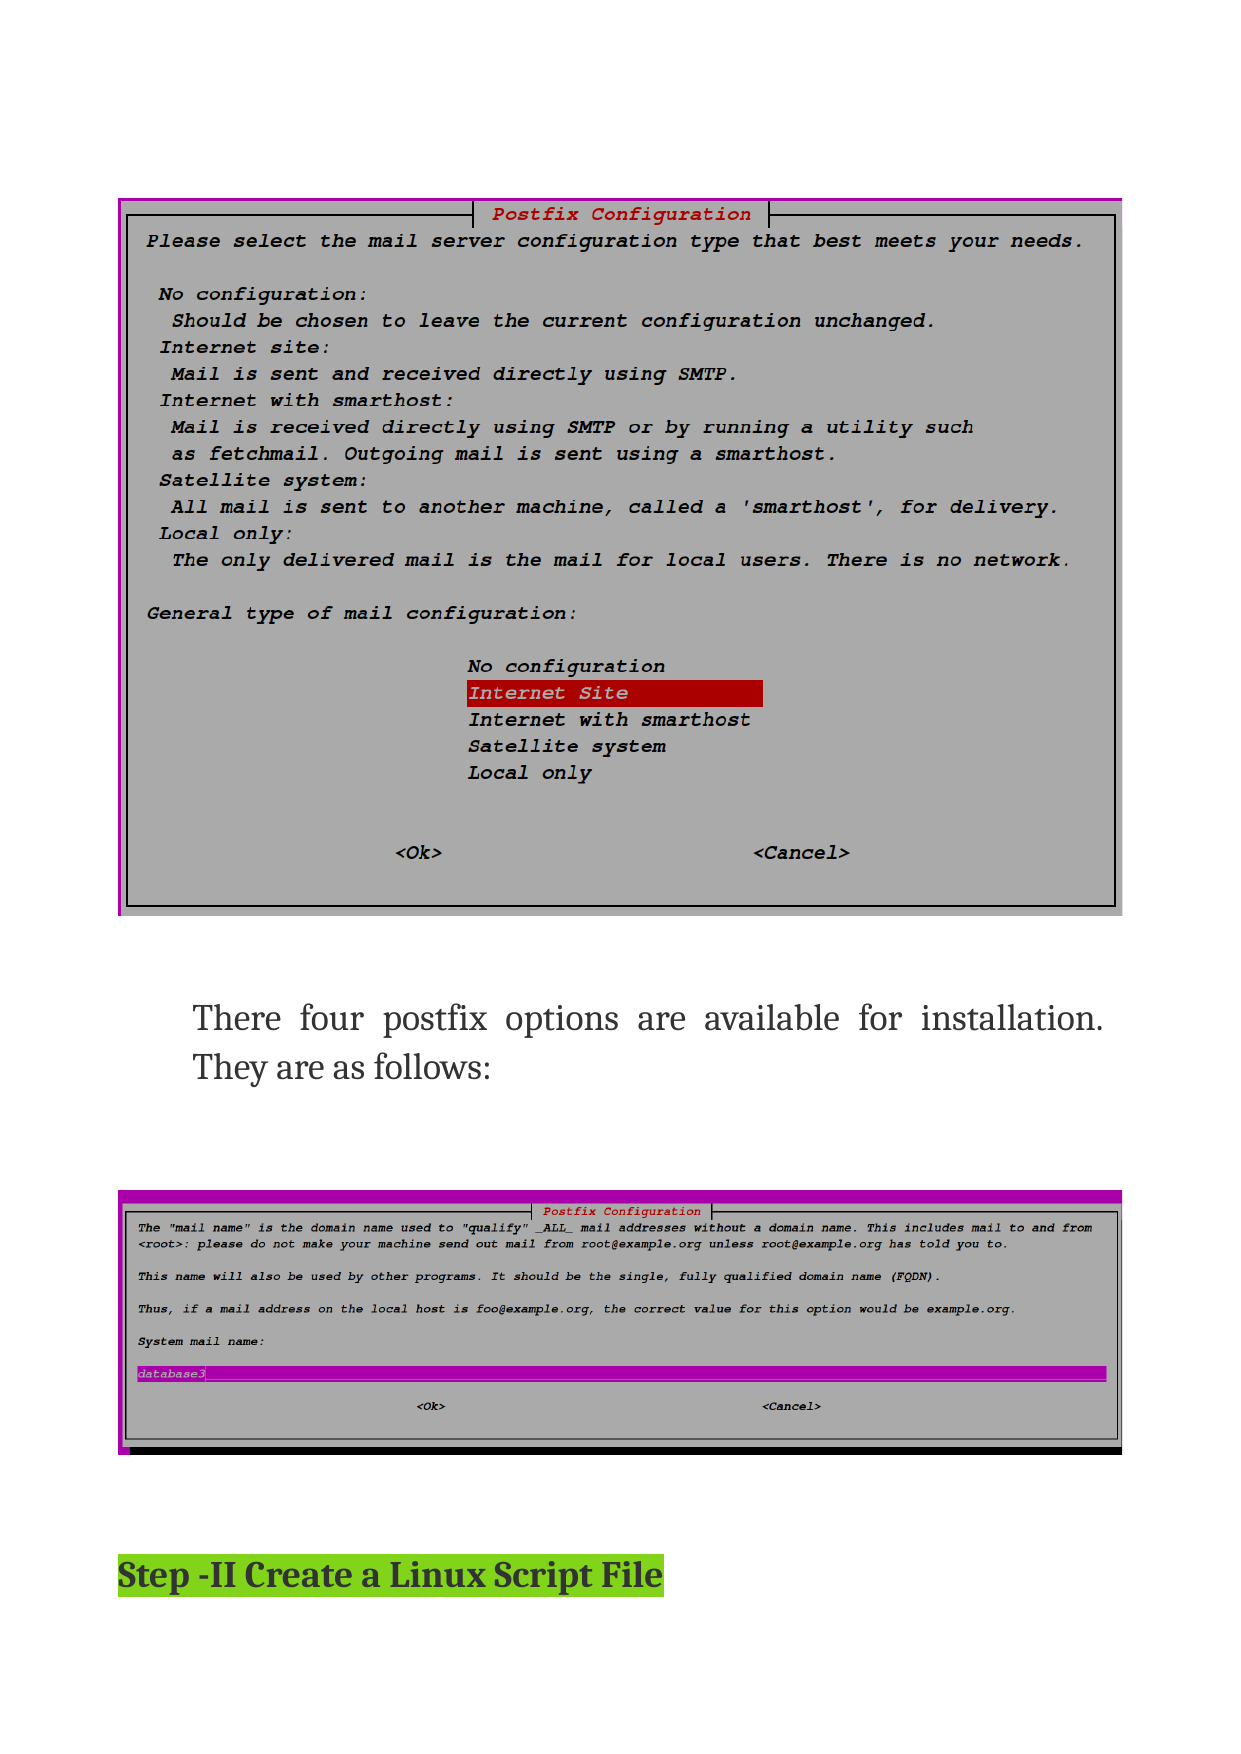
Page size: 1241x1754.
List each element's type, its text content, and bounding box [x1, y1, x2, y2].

text There four postfix options are available for installation. They are as follows: [118, 996, 1122, 1089]
picture [118, 198, 1123, 916]
text Step -II Create a Linux Script File [118, 1554, 1122, 1597]
picture [118, 1190, 1123, 1455]
